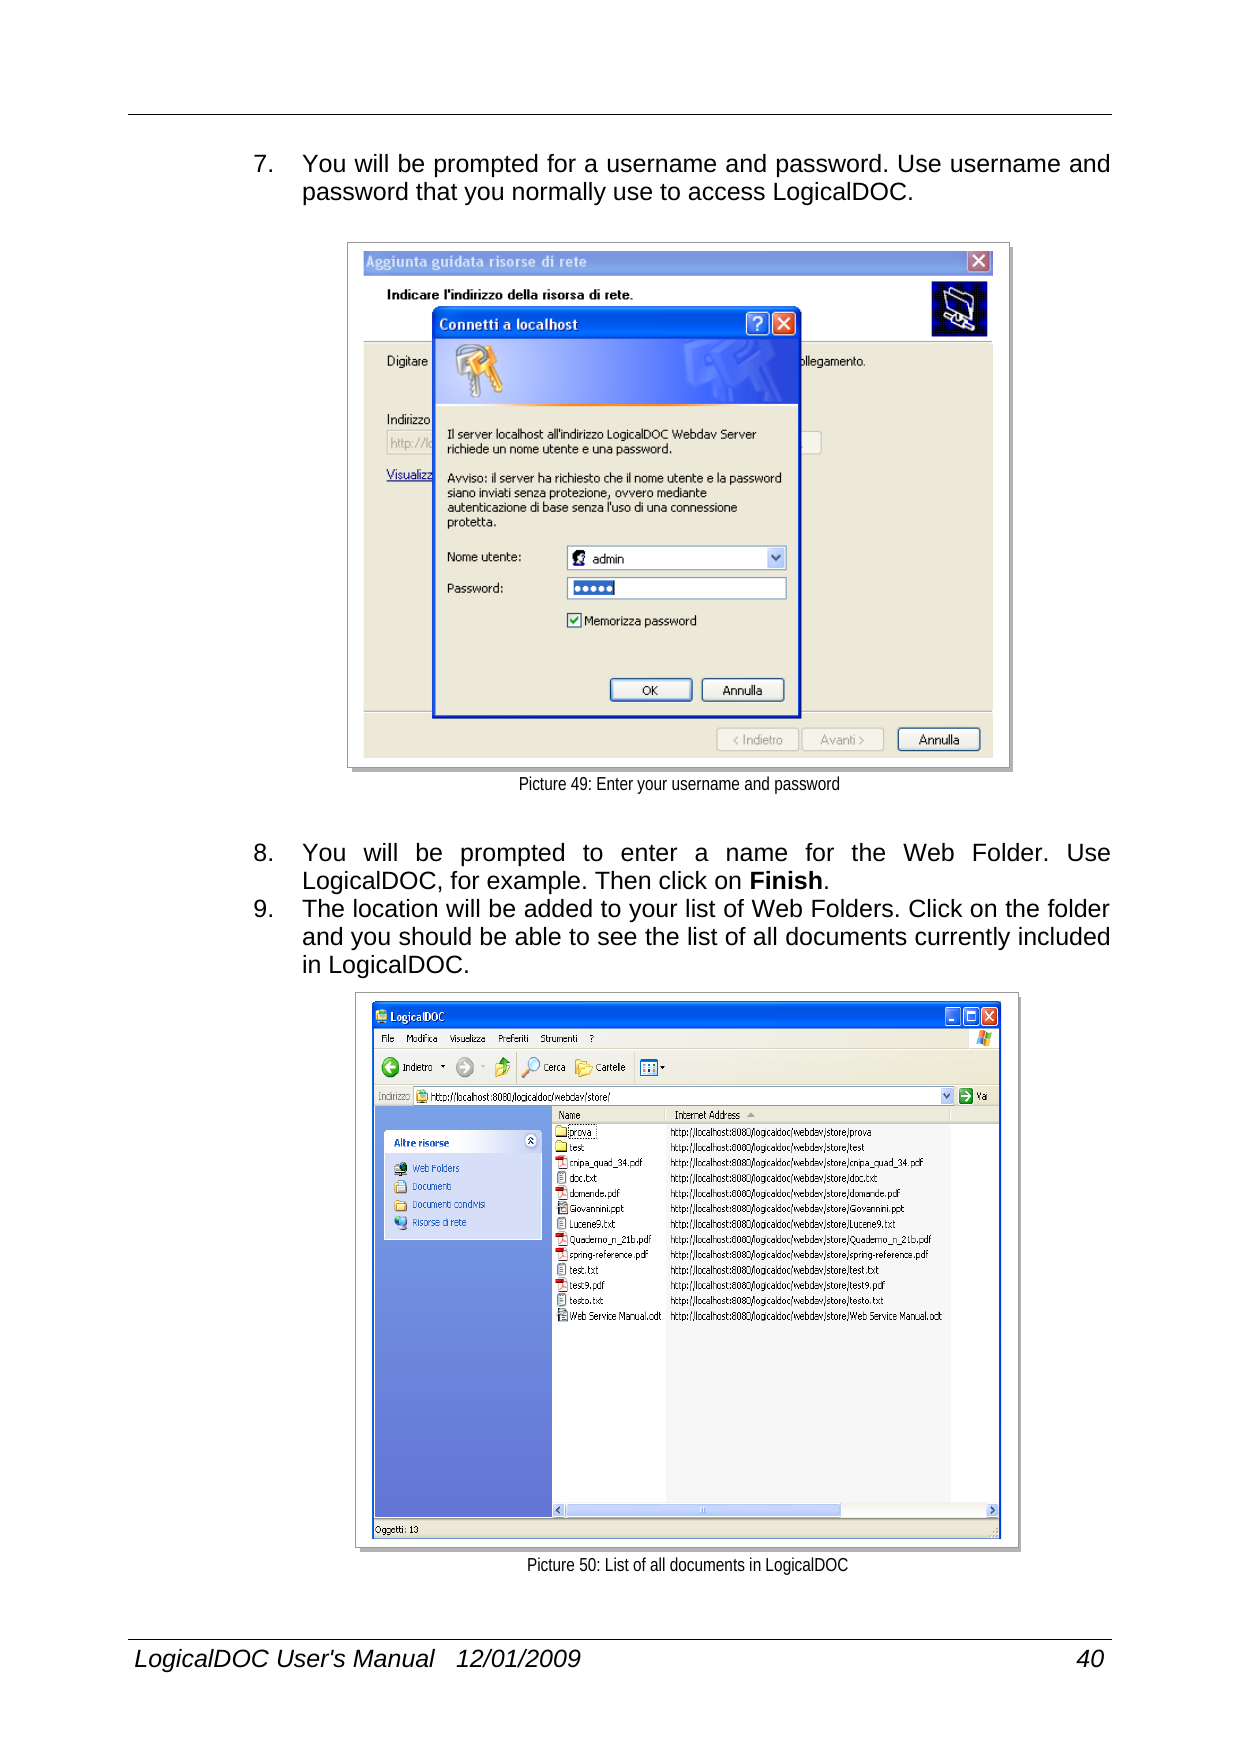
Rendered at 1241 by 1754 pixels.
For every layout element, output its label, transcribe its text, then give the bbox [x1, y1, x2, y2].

text Picture 50: List of all documents in LogicalDOC [355, 1548, 1020, 1575]
picture [372, 1001, 1002, 1539]
text Picture 49: Enter your username and password [347, 768, 1011, 794]
list The location will be added to your list of Web Folders. Click on the folder and you should be able to see the list of all documents currently included in LogicalDOC. [253, 895, 1112, 979]
picture [363, 251, 993, 758]
list You will be prompted for a username and password. Use username and password that you normally use to access LogicalDOC. [253, 150, 1112, 206]
list You will be prompted to enter a name for the Web Folder. Use LogicalDOC, for example. Then click on Finish. [253, 839, 1112, 895]
